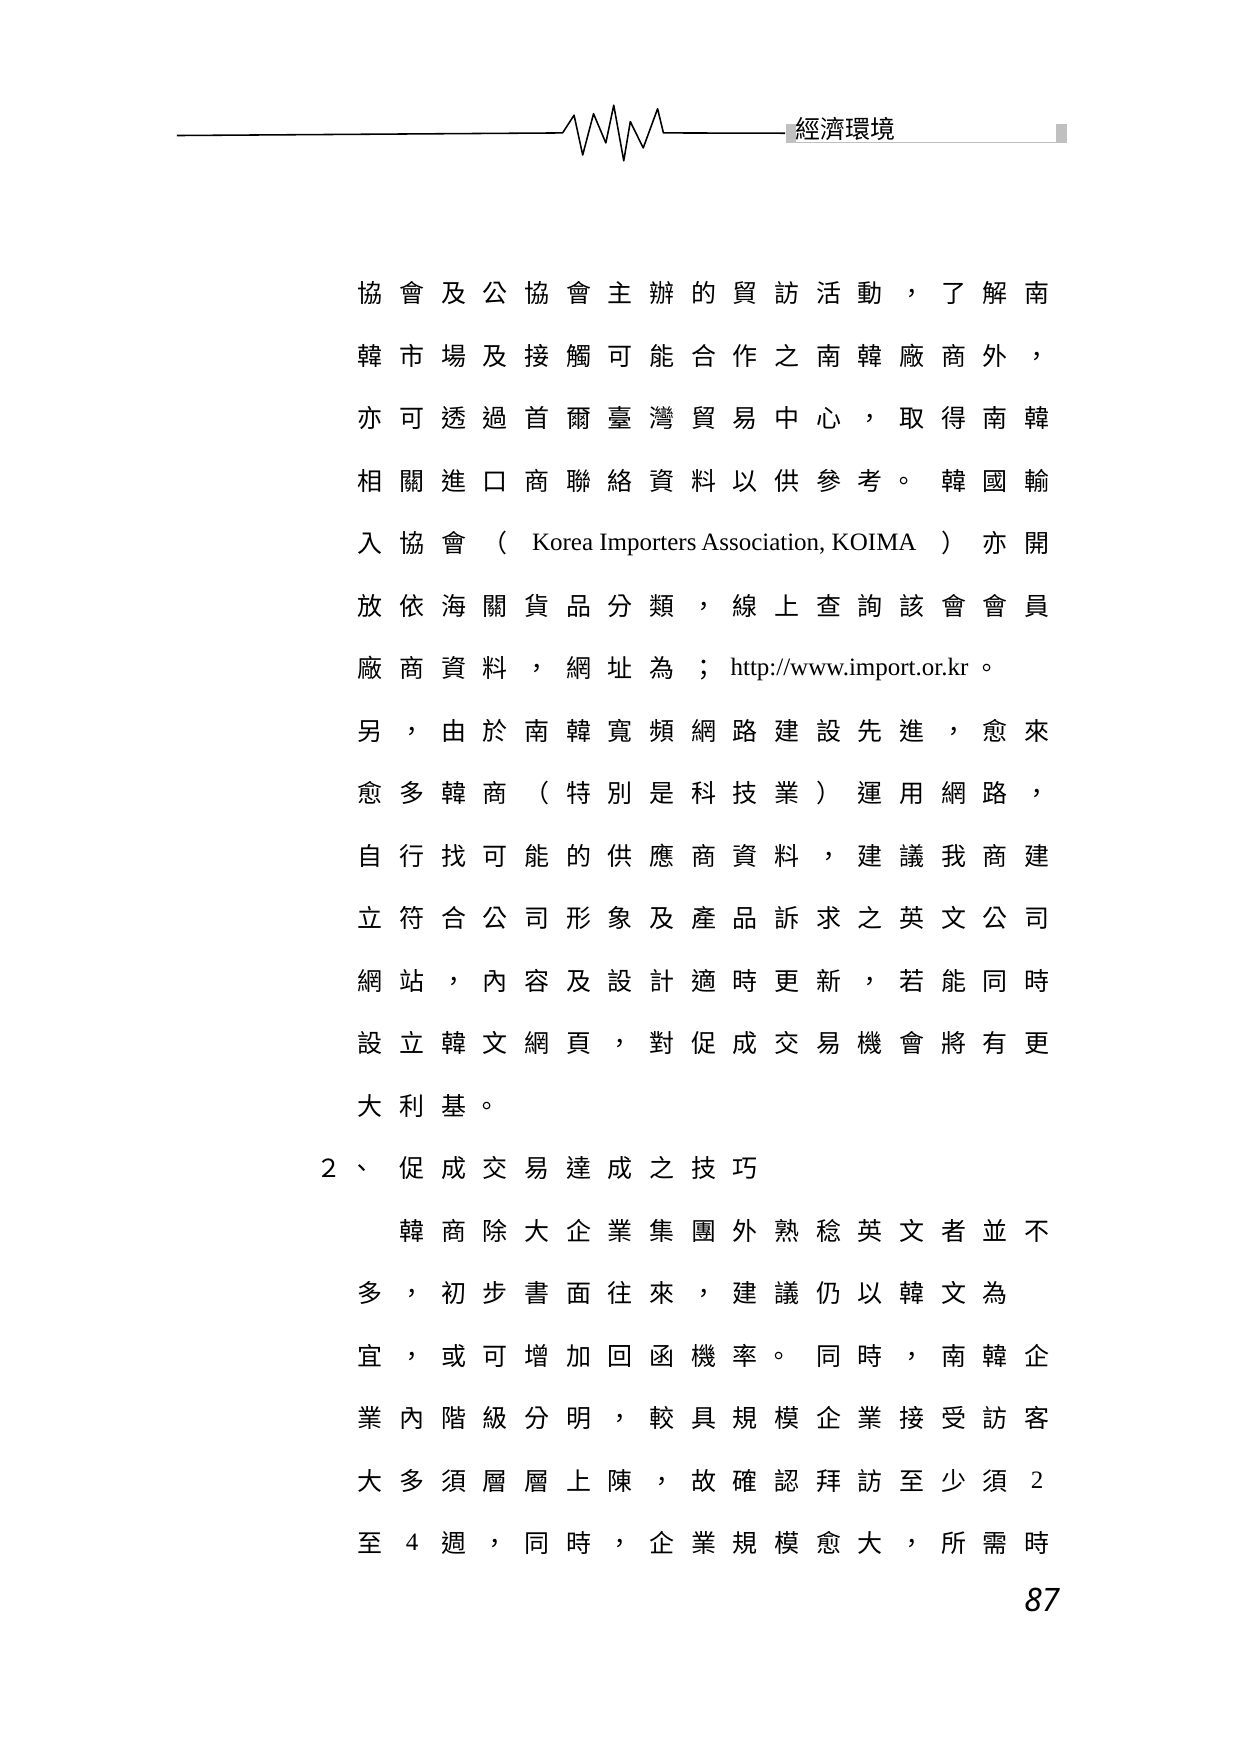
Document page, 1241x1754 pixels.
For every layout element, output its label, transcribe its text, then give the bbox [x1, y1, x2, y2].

text 韓商除大企業集團外熟稔英文者並不多，初步書面往來，建議仍以韓文為宜，或可增加回函機率。同時，南韓企業內階級分明，較具規模企業接受訪客大多須層層上陳，故確認拜訪至少須2至4週，同時，企業規模愈大，所需時 [330, 1188, 1058, 1563]
text ２、促成交易達成之技巧 [281, 1125, 1058, 1188]
text 協會及公協會主辦的貿訪活動，了解南韓市場及接觸可能合作之南韓廠商外，亦可透過首爾臺灣貿易中心，取得南韓相關進口商聯絡資料以供參考。韓國輸入協會（Korea Importers Association, KOIMA）亦開放依海關貨品分類，線上查詢該會會員廠商資料，網址為；http://www.import.or.kr。另，由於南韓寬頻網路建設先進，愈來愈多韓商（特別是科技業）運用網路，自行找可能的供應商資料，建議我商建立符合公司形象及產品訴求之英文公司網站，內容及設計適時更新，若能同時設立韓文網頁，對促成交易機會將有更大利基。 [330, 250, 1058, 1125]
